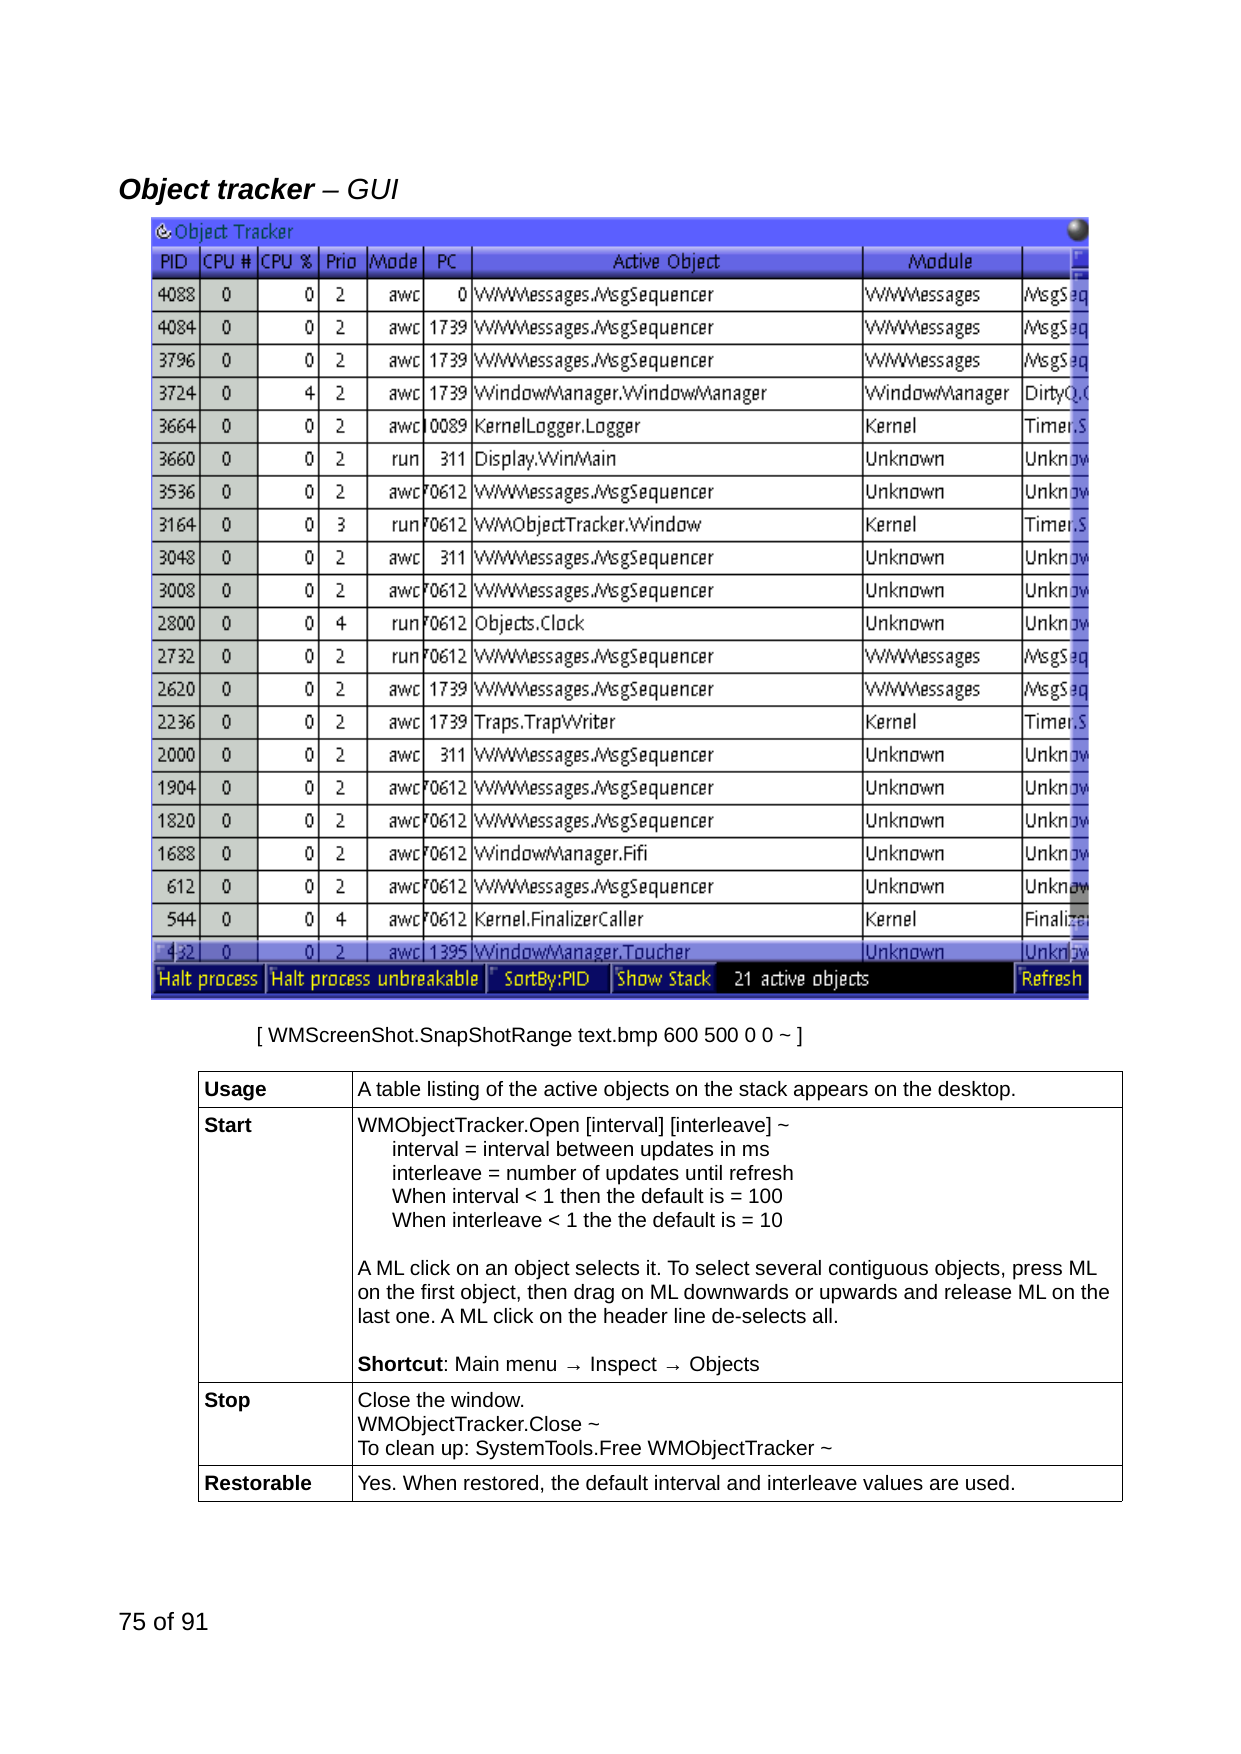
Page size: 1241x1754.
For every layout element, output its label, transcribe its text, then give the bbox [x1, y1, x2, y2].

picture [151, 217, 1089, 1000]
table_cell WMObjectTracker.Open [interval] [interleave] ~ interval = interval between updates in ms interleave = number of updates until refresh When interval < 1 then the default is = 100 When interleave < 1 the the default is = 10 A ML click on an object selects it. To select several contiguous objects, press ML on the first object, then drag on ML downwards or upwards and release ML on the last one. A ML click on the header line de-selects all. Shortcut: Main menu → Inspect → Objects [353, 1108, 1122, 1382]
table_cell Start [199, 1108, 352, 1382]
table_cell Stop [199, 1383, 352, 1465]
text [ WMScreenShot.SnapShotRange text.bmp 600 500 0 0 ~ ] [118, 1023, 1122, 1047]
table_header Usage [199, 1072, 352, 1107]
table_cell Close the window. WMObjectTracker.Close ~ To clean up: SystemTools.Free WMObjectTracker ~ [353, 1383, 1122, 1465]
table_cell Restorable [199, 1466, 352, 1501]
table_header A table listing of the active objects on the stack appears on the desktop. [353, 1072, 1122, 1107]
table_cell Yes. When restored, the default interval and interleave values are used. [353, 1466, 1122, 1501]
subtitle Object tracker – GUI [118, 172, 1122, 205]
